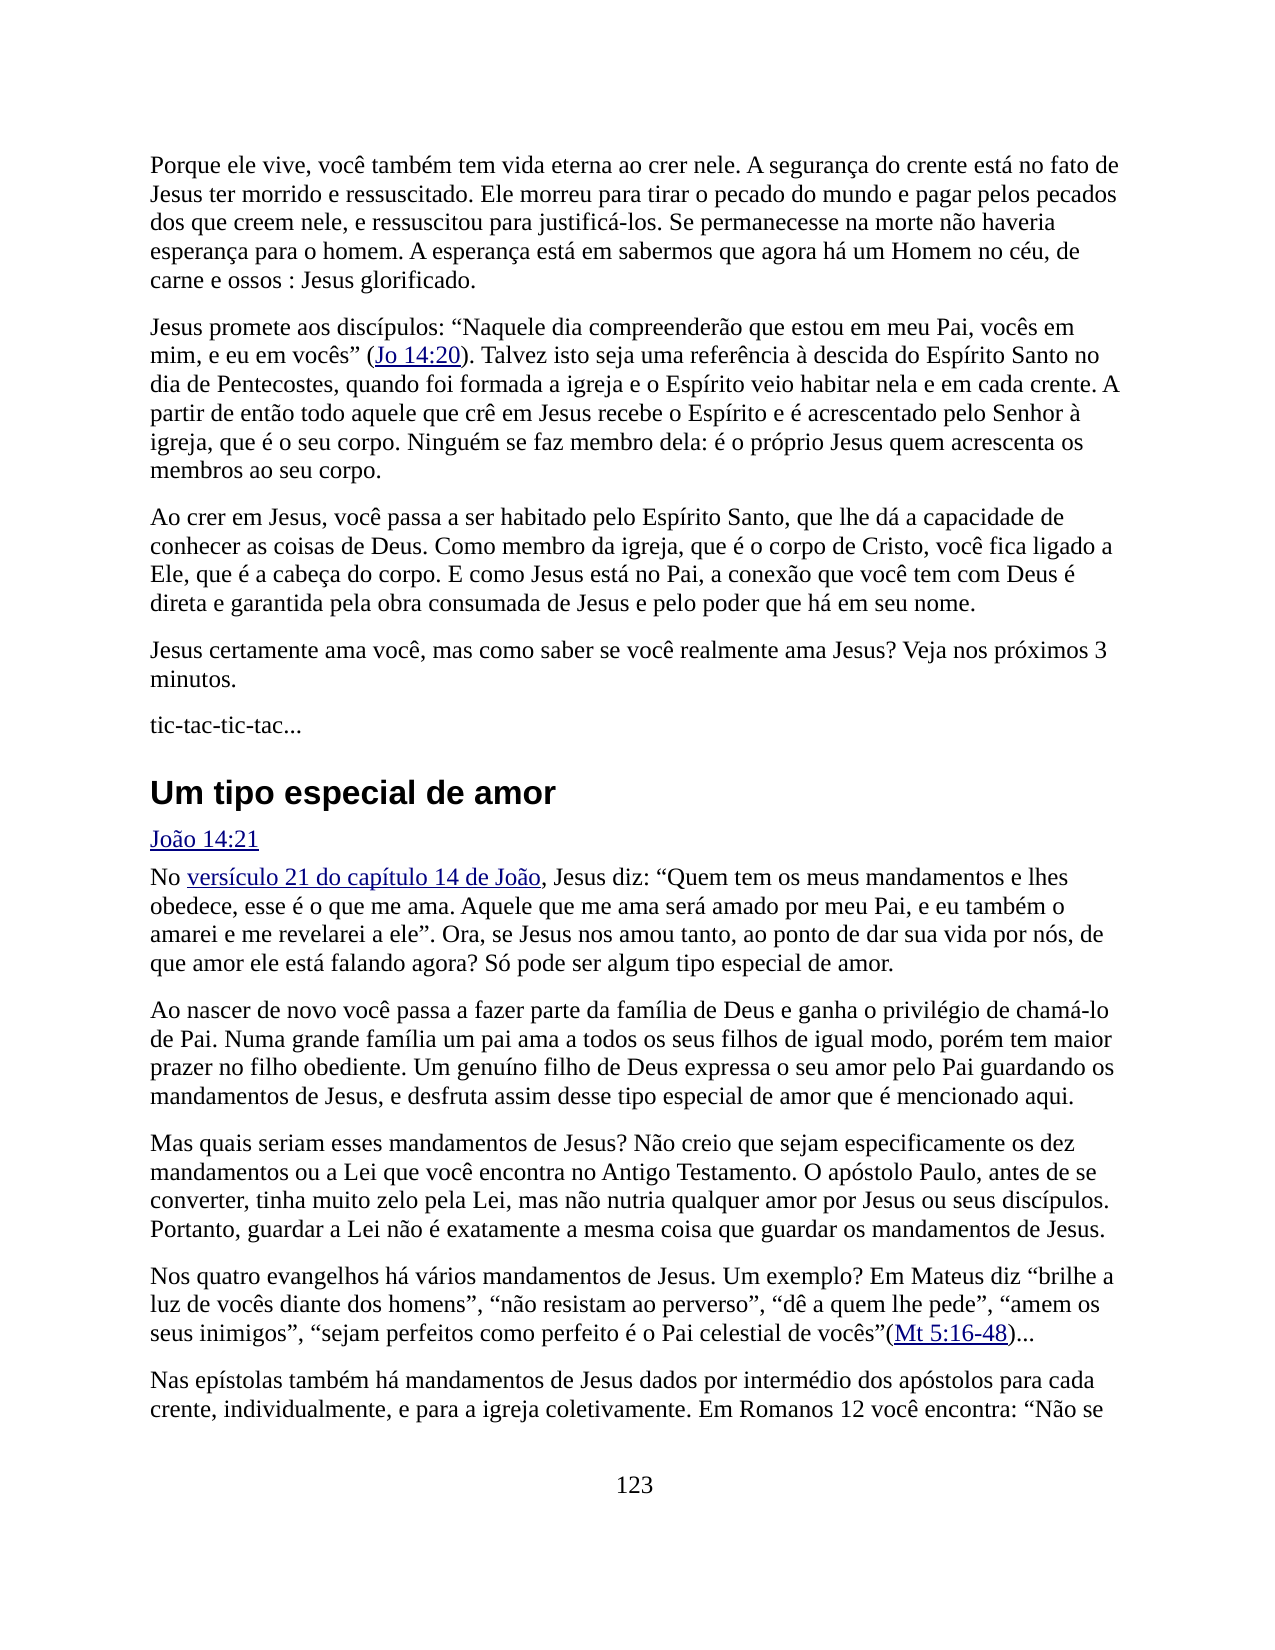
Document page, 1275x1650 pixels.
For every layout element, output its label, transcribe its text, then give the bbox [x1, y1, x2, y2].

text João 14:21 [150, 824, 1125, 853]
text tic-tac-tic-tac... [150, 710, 1125, 739]
text No versículo 21 do capítulo 14 de João, Jesus diz: “Quem tem os meus mandamentos e lhes obedece, esse é o que me ama. Aquele que me ama será amado por meu Pai, e eu também o amarei e me revelarei a ele”. Ora, se Jesus nos amou tanto, ao ponto de dar sua vida por nós, de que amor ele está falando agora? Só pode ser algum tipo especial de amor. [150, 862, 1125, 977]
text Ao crer em Jesus, você passa a ser habitado pelo Espírito Santo, que lhe dá a capacidade de conhecer as coisas de Deus. Como membro da igreja, que é o corpo de Cristo, você fica ligado a Ele, que é a cabeça do corpo. E como Jesus está no Pai, a conexão que você tem com Deus é direta e garantida pela obra consumada de Jesus e pelo poder que há em seu nome. [150, 502, 1125, 617]
text Jesus promete aos discípulos: “Naquele dia compreenderão que estou em meu Pai, vocês em mim, e eu em vocês” (Jo 14:20). Talvez isto seja uma referência à descida do Espírito Santo no dia de Pentecostes, quando foi formada a igreja e o Espírito veio habitar nela e em cada crente. A partir de então todo aquele que crê em Jesus recebe o Espírito e é acrescentado pelo Senhor à igreja, que é o seu corpo. Ninguém se faz membro dela: é o próprio Jesus quem acrescenta os membros ao seu corpo. [150, 312, 1125, 484]
text Mas quais seriam esses mandamentos de Jesus? Não creio que sejam especificamente os dez mandamentos ou a Lei que você encontra no Antigo Testamento. O apóstolo Paulo, antes de se converter, tinha muito zelo pela Lei, mas não nutria qualquer amor por Jesus ou seus discípulos. Portanto, guardar a Lei não é exatamente a mesma coisa que guardar os mandamentos de Jesus. [150, 1128, 1125, 1243]
subtitle Um tipo especial de amor [150, 773, 1125, 812]
text Ao nascer de novo você passa a fazer parte da família de Deus e ganha o privilégio de chamá-lo de Pai. Numa grande família um pai ama a todos os seus filhos de igual modo, porém tem maior prazer no filho obediente. Um genuíno filho de Deus expressa o seu amor pelo Pai guardando os mandamentos de Jesus, e desfruta assim desse tipo especial de amor que é mencionado aqui. [150, 995, 1125, 1110]
text Jesus certamente ama você, mas como saber se você realmente ama Jesus? Veja nos próximos 3 minutos. [150, 635, 1125, 692]
text Nos quatro evangelhos há vários mandamentos de Jesus. Um exemplo? Em Mateus diz “brilhe a luz de vocês diante dos homens”, “não resistam ao perverso”, “dê a quem lhe pede”, “amem os seus inimigos”, “sejam perfeitos como perfeito é o Pai celestial de vocês”(Mt 5:16-48)... [150, 1261, 1125, 1347]
text Porque ele vive, você também tem vida eterna ao crer nele. A segurança do crente está no fato de Jesus ter morrido e ressuscitado. Ele morreu para tirar o pecado do mundo e pagar pelos pecados dos que creem nele, e ressuscitou para justificá-los. Se permanecesse na morte não haveria esperança para o homem. A esperança está em sabermos que agora há um Homem no céu, de carne e ossos : Jesus glorificado. [150, 150, 1125, 294]
text Nas epístolas também há mandamentos de Jesus dados por intermédio dos apóstolos para cada crente, individualmente, e para a igreja coletivamente. Em Romanos 12 você encontra: “Não se [150, 1365, 1125, 1422]
